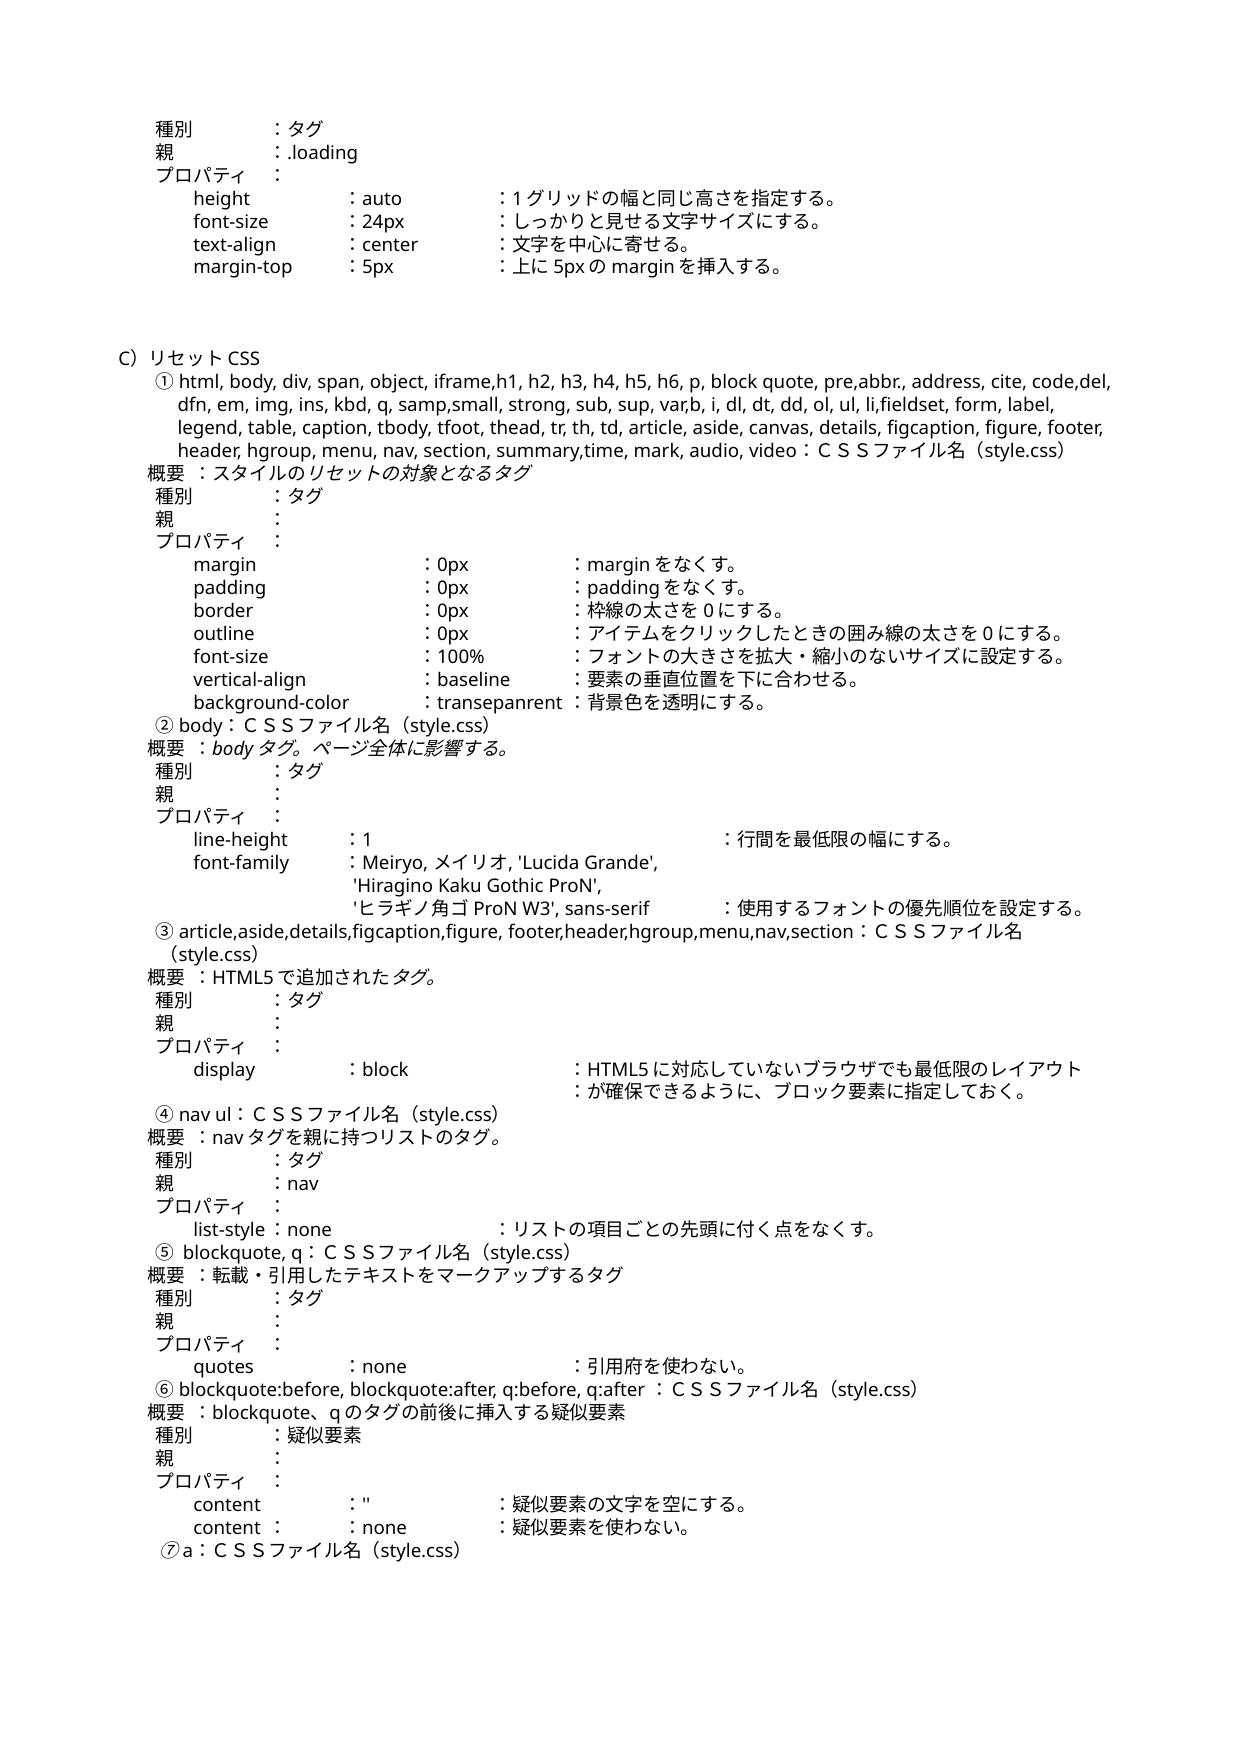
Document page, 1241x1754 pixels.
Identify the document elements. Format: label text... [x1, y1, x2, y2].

text content ：'' ：疑似要素の文字を空にする。 [118, 1493, 1122, 1516]
text 親 ： [118, 1447, 1122, 1470]
text 親 ：.loading [118, 141, 1122, 164]
text height ：auto ：1グリッドの幅と同じ高さを指定する。 [118, 187, 1122, 210]
text 親 ： [118, 783, 1122, 806]
text display ：block ：HTML5に対応していないブラウザでも最低限のレイアウト [118, 1058, 1122, 1081]
text outline ：0px ：アイテムをクリックしたときの囲み線の太さを0にする。 [118, 622, 1122, 645]
text 概要 ：bodyタグ。ページ全体に影響する。 [118, 737, 1122, 760]
text プロパティ ： [118, 1470, 1122, 1493]
text 種別 ：タグ [118, 1149, 1122, 1172]
text 概要 ：スタイルのリセットの対象となるタグ [118, 462, 1122, 485]
text line-height ：1 ：行間を最低限の幅にする。 [118, 828, 1122, 851]
text ① html, body, div, span, object, iframe,h1, h2, h3, h4, h5, h6, p, block quote, pre,abbr., address, cite, code,del, dfn, em, img, ins, kbd, q, samp,small, strong, sub, sup, var,b, i, dl, dt, dd, ol, ul, li,fieldset, form, label, legend, table, caption, tbody, tfoot, thead, tr, th, td, article, aside, canvas, details, figcaption, figure, footer, header, hgroup, menu, nav, section, summary,time, mark, audio, video：ＣＳＳファイル名（style.css） [118, 370, 1122, 462]
text 概要 ：転載・引用したテキストをマークアップするタグ [118, 1264, 1122, 1287]
text 種別 ：疑似要素 [118, 1424, 1122, 1447]
text ③ article,aside,details,figcaption,figure, footer,header,hgroup,menu,nav,section：ＣＳＳファイル名（style.css） [118, 920, 1122, 966]
text 親 ： [118, 1012, 1122, 1035]
text border ：0px ：枠線の太さを0にする。 [118, 599, 1122, 622]
text 種別 ：タグ [118, 989, 1122, 1012]
text 親 ：nav [118, 1172, 1122, 1195]
text quotes ：none ：引用府を使わない。 [118, 1356, 1122, 1378]
text 種別 ：タグ [118, 485, 1122, 508]
text 概要 ：HTML5で追加されたタグ。 [118, 966, 1122, 989]
text 種別 ：タグ [118, 118, 1122, 141]
text 概要 ：navタグを親に持つリストのタグ。 [118, 1126, 1122, 1149]
text ⑤ blockquote, q：ＣＳＳファイル名（style.css） [118, 1241, 1122, 1264]
text font-size ：100% ：フォントの大きさを拡大・縮小のないサイズに設定する。 [118, 645, 1122, 668]
text プロパティ ： [118, 1195, 1122, 1218]
text vertical-align ：baseline ：要素の垂直位置を下に合わせる。 [118, 668, 1122, 691]
text 親 ： [118, 1310, 1122, 1333]
text background-color ：transepanrent ：背景色を透明にする。 [118, 691, 1122, 714]
text プロパティ ： [118, 531, 1122, 553]
text 概要 ：blockquote、qのタグの前後に挿入する疑似要素 [118, 1401, 1122, 1424]
text プロパティ ： [118, 1333, 1122, 1356]
text プロパティ ： [118, 164, 1122, 187]
text font-family ：Meiryo, メイリオ, 'Lucida Grande', [118, 851, 1122, 874]
text content ： ：none ：疑似要素を使わない。 [118, 1516, 1122, 1539]
text 'Hiragino Kaku Gothic ProN', [118, 874, 1122, 897]
text 'ヒラギノ角ゴ ProN W3', sans-serif ：使用するフォントの優先順位を設定する。 [118, 897, 1122, 920]
text padding ：0px ：paddingをなくす。 [118, 576, 1122, 599]
text プロパティ ： [118, 1035, 1122, 1058]
text ：が確保できるように、ブロック要素に指定しておく。 [118, 1081, 1122, 1103]
text 種別 ：タグ [118, 760, 1122, 783]
text プロパティ ： [118, 806, 1122, 828]
text ② body：ＣＳＳファイル名（style.css） [118, 714, 1122, 737]
text font-size ：24px ：しっかりと見せる文字サイズにする。 [118, 210, 1122, 233]
text 種別 ：タグ [118, 1287, 1122, 1310]
text ④ nav ul：ＣＳＳファイル名（style.css） [118, 1103, 1122, 1126]
text margin-top ：5px ：上に5pxのmarginを挿入する。 [118, 256, 1122, 278]
text ⑥ blockquote:before, blockquote:after, q:before, q:after ：ＣＳＳファイル名（style.css） [118, 1378, 1122, 1401]
text 親 ： [118, 508, 1122, 531]
text C）リセットCSS [118, 347, 1122, 370]
text list-style ：none ：リストの項目ごとの先頭に付く点をなくす。 [118, 1218, 1122, 1241]
text margin ：0px ：marginをなくす。 [118, 553, 1122, 576]
text ⑦a：ＣＳＳファイル名（style.css） [118, 1539, 1122, 1562]
text text-align ：center ：文字を中心に寄せる。 [118, 233, 1122, 256]
